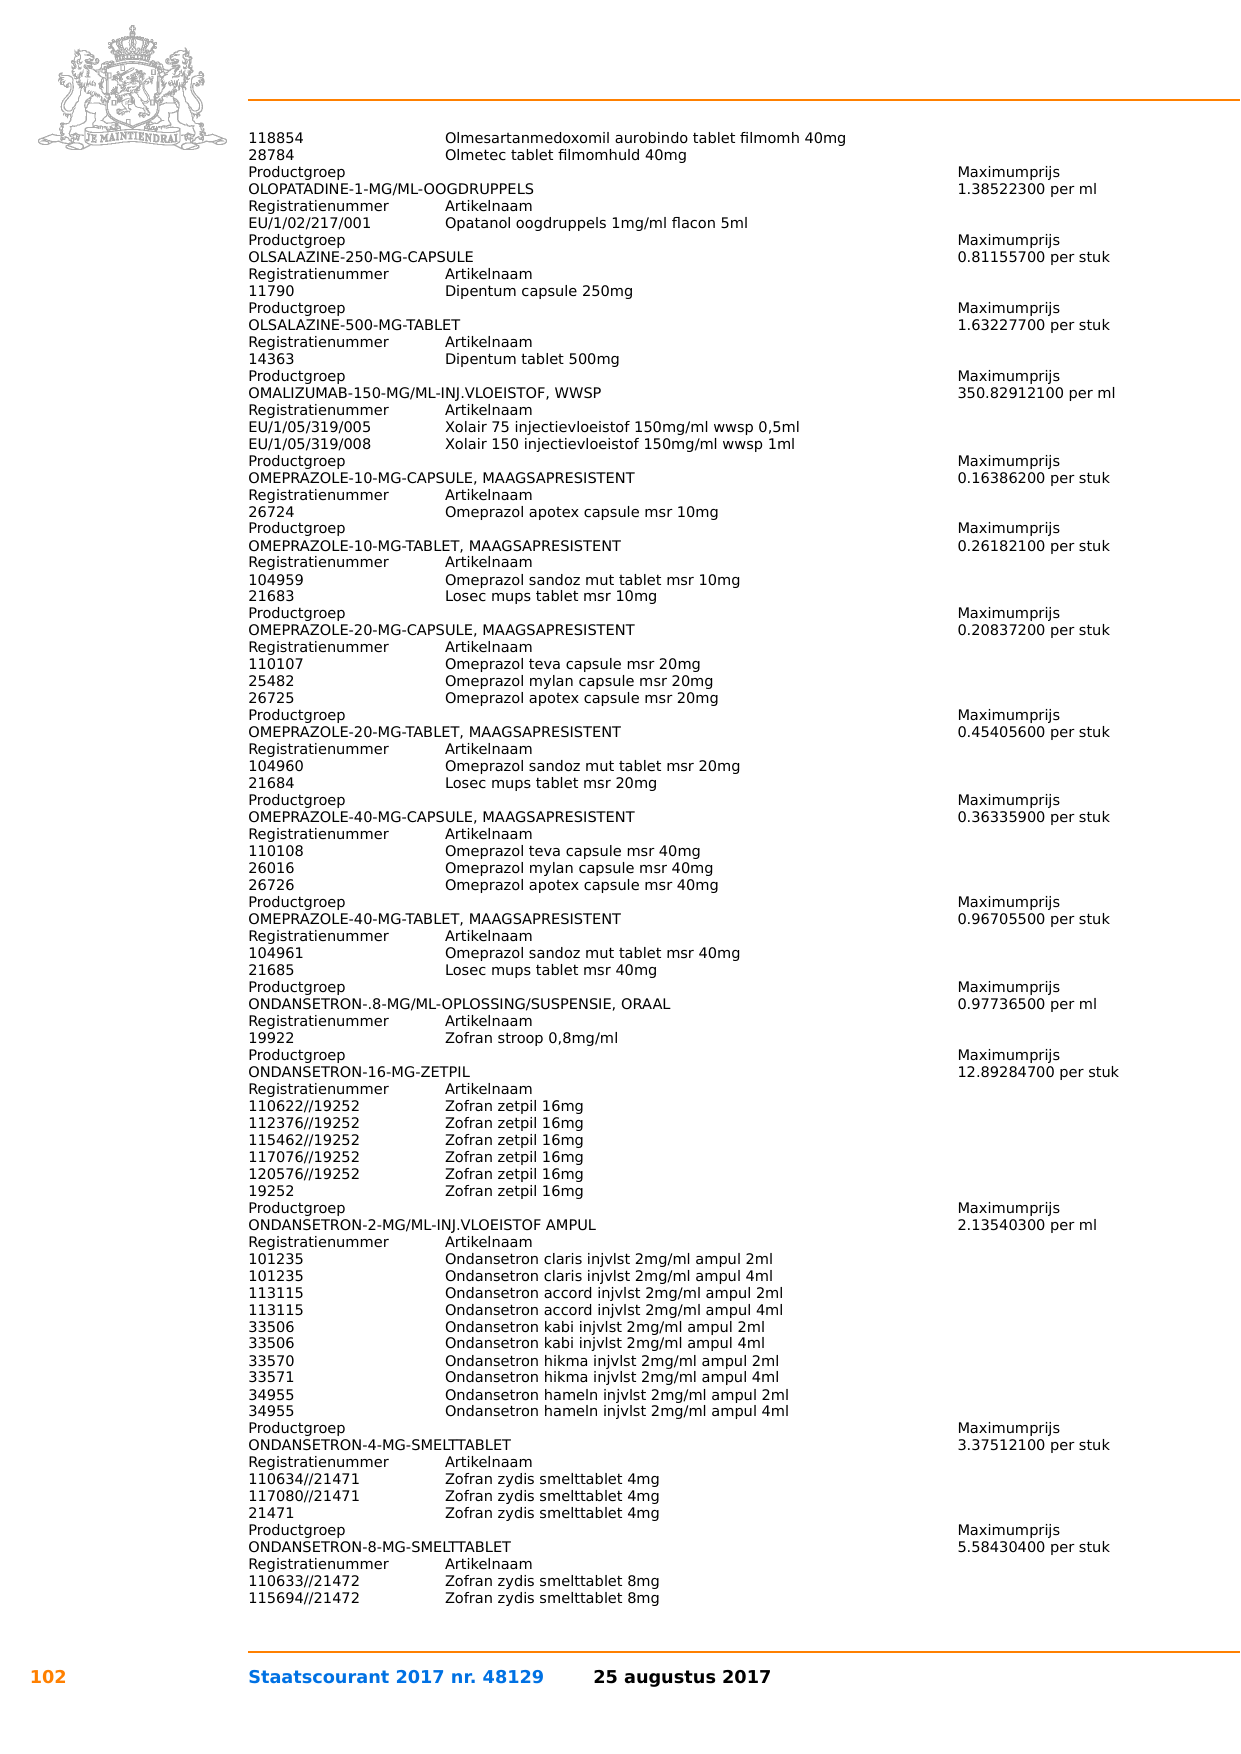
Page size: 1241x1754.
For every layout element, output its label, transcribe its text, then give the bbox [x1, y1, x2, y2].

table_cell Maximumprijs [951, 368, 1163, 384]
table_cell [439, 894, 951, 911]
table_cell Productgroep [248, 605, 439, 622]
table_cell [439, 453, 951, 469]
table_cell Dipentum tablet 500mg [439, 351, 951, 368]
table_cell [951, 1030, 1163, 1047]
table_cell [951, 1183, 1163, 1199]
table_cell OMALIZUMAB-150-MG/ML-INJ.VLOEISTOF, WWSP [248, 385, 951, 402]
table_cell Losec mups tablet msr 40mg [439, 962, 951, 979]
table_cell [951, 215, 1163, 232]
table_cell Losec mups tablet msr 10mg [439, 588, 951, 605]
table_cell Omeprazol apotex capsule msr 20mg [439, 690, 951, 707]
table_cell Artikelnaam [439, 266, 951, 283]
table_cell Artikelnaam [439, 1081, 951, 1098]
table_cell [951, 1285, 1163, 1301]
table_cell [951, 436, 1163, 452]
table_cell 1.38522300 per ml [951, 181, 1163, 198]
table_cell Productgroep [248, 164, 439, 181]
table_cell Zofran zydis smelttablet 4mg [439, 1471, 951, 1488]
table_cell [951, 283, 1163, 300]
table_cell [951, 877, 1163, 894]
table_cell Productgroep [248, 707, 439, 724]
table_cell Maximumprijs [951, 453, 1163, 469]
table_cell Ondansetron hameln injvlst 2mg/ml ampul 2ml [439, 1386, 951, 1403]
table_cell Artikelnaam [439, 486, 951, 503]
table_cell 0.97736500 per ml [951, 996, 1163, 1013]
table_cell Artikelnaam [439, 639, 951, 656]
table_cell 110108 [248, 843, 439, 860]
table_cell Registratienummer [248, 1081, 439, 1098]
table_cell [951, 571, 1163, 588]
table_cell Registratienummer [248, 334, 439, 351]
table_cell Xolair 150 injectievloeistof 150mg/ml wwsp 1ml [439, 436, 951, 452]
table_cell Artikelnaam [439, 741, 951, 758]
table_cell [951, 1590, 1163, 1607]
table_cell 0.45405600 per stuk [951, 724, 1163, 741]
table_cell [951, 1251, 1163, 1267]
table_cell 21471 [248, 1505, 439, 1522]
table_cell Zofran zetpil 16mg [439, 1183, 951, 1199]
table_cell 5.58430400 per stuk [951, 1539, 1163, 1556]
table_cell 3.37512100 per stuk [951, 1437, 1163, 1454]
table_cell [439, 707, 951, 724]
table_cell [951, 1301, 1163, 1318]
table_cell 26724 [248, 504, 439, 520]
table_cell 350.82912100 per ml [951, 385, 1163, 402]
table_cell [951, 1335, 1163, 1352]
table_cell Ondansetron hikma injvlst 2mg/ml ampul 4ml [439, 1369, 951, 1386]
table_cell Registratienummer [248, 486, 439, 503]
table_cell Productgroep [248, 1420, 439, 1437]
table_cell Productgroep [248, 792, 439, 809]
table_cell EU/1/02/217/001 [248, 215, 439, 232]
table_cell [951, 1098, 1163, 1115]
table_cell Ondansetron accord injvlst 2mg/ml ampul 2ml [439, 1285, 951, 1301]
table_cell 19252 [248, 1183, 439, 1199]
table_cell Omeprazol mylan capsule msr 20mg [439, 673, 951, 690]
table_cell Zofran zetpil 16mg [439, 1115, 951, 1132]
table_cell Omeprazol apotex capsule msr 10mg [439, 504, 951, 520]
table_cell Zofran zetpil 16mg [439, 1098, 951, 1115]
table_cell Artikelnaam [439, 928, 951, 945]
table_cell Artikelnaam [439, 198, 951, 215]
table_cell Registratienummer [248, 266, 439, 283]
table_cell ONDANSETRON-.8-MG/ML-OPLOSSING/SUSPENSIE, ORAAL [248, 996, 951, 1013]
table_cell 19922 [248, 1030, 439, 1047]
table_cell Omeprazol sandoz mut tablet msr 20mg [439, 758, 951, 775]
table_cell ONDANSETRON-8-MG-SMELTTABLET [248, 1539, 951, 1556]
table_cell 34955 [248, 1386, 439, 1403]
table_cell Maximumprijs [951, 300, 1163, 317]
table_cell 112376//19252 [248, 1115, 439, 1132]
table_cell Dipentum capsule 250mg [439, 283, 951, 300]
table_cell Registratienummer [248, 639, 439, 656]
table_cell [951, 147, 1163, 164]
table_cell 101235 [248, 1268, 439, 1284]
table_cell 110634//21471 [248, 1471, 439, 1488]
table_cell Xolair 75 injectievloeistof 150mg/ml wwsp 0,5ml [439, 419, 951, 436]
table_cell Artikelnaam [439, 1234, 951, 1251]
table_cell 115694//21472 [248, 1590, 439, 1607]
table_cell 0.26182100 per stuk [951, 538, 1163, 554]
table_cell 12.89284700 per stuk [951, 1064, 1163, 1081]
table_cell OMEPRAZOLE-40-MG-CAPSULE, MAAGSAPRESISTENT [248, 809, 951, 826]
table_cell [439, 232, 951, 249]
table_cell [951, 334, 1163, 351]
table_cell 110633//21472 [248, 1573, 439, 1590]
table_cell 113115 [248, 1301, 439, 1318]
table_cell Registratienummer [248, 402, 439, 418]
table_cell [951, 962, 1163, 979]
table_cell [951, 1369, 1163, 1386]
table_cell 33506 [248, 1335, 439, 1352]
table_cell [951, 419, 1163, 436]
table_cell Registratienummer [248, 198, 439, 215]
table_cell [951, 266, 1163, 283]
table_cell [951, 1234, 1163, 1251]
table_cell Opatanol oogdruppels 1mg/ml flacon 5ml [439, 215, 951, 232]
table_cell [951, 843, 1163, 860]
table_cell Zofran zydis smelttablet 8mg [439, 1573, 951, 1590]
table_cell Ondansetron claris injvlst 2mg/ml ampul 4ml [439, 1268, 951, 1284]
table_cell [951, 1149, 1163, 1166]
table_cell 34955 [248, 1403, 439, 1420]
table_cell [951, 639, 1163, 656]
table_cell 117076//19252 [248, 1149, 439, 1166]
table_cell 0.20837200 per stuk [951, 622, 1163, 639]
table_cell Artikelnaam [439, 1556, 951, 1573]
table_cell EU/1/05/319/005 [248, 419, 439, 436]
table_cell [951, 554, 1163, 571]
table_cell Zofran zetpil 16mg [439, 1149, 951, 1166]
table_cell Productgroep [248, 1200, 439, 1217]
table_cell Artikelnaam [439, 334, 951, 351]
table_cell [951, 198, 1163, 215]
table_cell 21685 [248, 962, 439, 979]
table_cell [951, 1488, 1163, 1505]
table_cell 101235 [248, 1251, 439, 1267]
table_cell [439, 368, 951, 384]
table_cell [439, 605, 951, 622]
table_cell 110107 [248, 656, 439, 673]
table_cell [951, 1454, 1163, 1471]
table_cell Zofran stroop 0,8mg/ml [439, 1030, 951, 1047]
table_cell Productgroep [248, 232, 439, 249]
table_cell Olmesartanmedoxomil aurobindo tablet filmomh 40mg [439, 130, 951, 147]
table_cell Artikelnaam [439, 1013, 951, 1030]
table_cell [951, 504, 1163, 520]
table_cell 118854 [248, 130, 439, 147]
table_cell [951, 1471, 1163, 1488]
table_cell OLSALAZINE-250-MG-CAPSULE [248, 249, 951, 266]
table_cell [439, 1047, 951, 1064]
table_cell 1.63227700 per stuk [951, 317, 1163, 334]
table_cell [439, 520, 951, 537]
table_cell [951, 860, 1163, 877]
table_cell 21683 [248, 588, 439, 605]
table_cell Losec mups tablet msr 20mg [439, 775, 951, 792]
table_cell Maximumprijs [951, 979, 1163, 996]
table_cell Maximumprijs [951, 232, 1163, 249]
table_cell 104959 [248, 571, 439, 588]
table_cell OMEPRAZOLE-40-MG-TABLET, MAAGSAPRESISTENT [248, 911, 951, 928]
table_cell [951, 690, 1163, 707]
table_cell 33506 [248, 1319, 439, 1335]
table_cell Registratienummer [248, 826, 439, 843]
table_cell Maximumprijs [951, 605, 1163, 622]
table_cell Artikelnaam [439, 402, 951, 418]
table_cell Registratienummer [248, 741, 439, 758]
table_cell EU/1/05/319/008 [248, 436, 439, 452]
table_cell 110622//19252 [248, 1098, 439, 1115]
table_cell OMEPRAZOLE-10-MG-CAPSULE, MAAGSAPRESISTENT [248, 470, 951, 486]
table_cell Ondansetron kabi injvlst 2mg/ml ampul 4ml [439, 1335, 951, 1352]
table_cell Registratienummer [248, 1013, 439, 1030]
table_cell 115462//19252 [248, 1132, 439, 1149]
table_cell [951, 945, 1163, 962]
table_cell ONDANSETRON-4-MG-SMELTTABLET [248, 1437, 951, 1454]
table_cell Maximumprijs [951, 1200, 1163, 1217]
table_cell Artikelnaam [439, 1454, 951, 1471]
table_cell 28784 [248, 147, 439, 164]
table_cell [951, 1013, 1163, 1030]
table_cell 104960 [248, 758, 439, 775]
table_cell Productgroep [248, 453, 439, 469]
table_cell [951, 402, 1163, 418]
table_cell Maximumprijs [951, 520, 1163, 537]
table_cell Registratienummer [248, 928, 439, 945]
table_cell Omeprazol teva capsule msr 40mg [439, 843, 951, 860]
table_cell [439, 1522, 951, 1539]
picture [38, 25, 227, 150]
table_cell Omeprazol mylan capsule msr 40mg [439, 860, 951, 877]
table_cell [951, 130, 1163, 147]
table_cell 26725 [248, 690, 439, 707]
table_cell 26726 [248, 877, 439, 894]
table_cell Registratienummer [248, 1234, 439, 1251]
table_cell Ondansetron hameln injvlst 2mg/ml ampul 4ml [439, 1403, 951, 1420]
table_cell Productgroep [248, 368, 439, 384]
table_cell [951, 928, 1163, 945]
table_cell Zofran zydis smelttablet 4mg [439, 1505, 951, 1522]
table_cell 21684 [248, 775, 439, 792]
table_cell [951, 1556, 1163, 1573]
table_cell 26016 [248, 860, 439, 877]
table_cell Productgroep [248, 894, 439, 911]
table_cell 120576//19252 [248, 1166, 439, 1183]
table_cell [951, 1319, 1163, 1335]
table_cell 2.13540300 per ml [951, 1217, 1163, 1233]
table_cell Maximumprijs [951, 792, 1163, 809]
table_cell Zofran zydis smelttablet 8mg [439, 1590, 951, 1607]
table_cell [951, 826, 1163, 843]
table_cell [951, 1132, 1163, 1149]
table_cell [439, 1200, 951, 1217]
table_cell [951, 588, 1163, 605]
table_cell 0.16386200 per stuk [951, 470, 1163, 486]
table_cell 0.96705500 per stuk [951, 911, 1163, 928]
table_cell OLSALAZINE-500-MG-TABLET [248, 317, 951, 334]
table_cell Productgroep [248, 979, 439, 996]
table_cell Olmetec tablet filmomhuld 40mg [439, 147, 951, 164]
table_cell [951, 1573, 1163, 1590]
table_cell [439, 792, 951, 809]
table_cell Omeprazol teva capsule msr 20mg [439, 656, 951, 673]
table_cell Omeprazol sandoz mut tablet msr 40mg [439, 945, 951, 962]
table_cell ONDANSETRON-2-MG/ML-INJ.VLOEISTOF AMPUL [248, 1217, 951, 1233]
table_cell [439, 300, 951, 317]
table_cell Zofran zetpil 16mg [439, 1166, 951, 1183]
table_cell Ondansetron accord injvlst 2mg/ml ampul 4ml [439, 1301, 951, 1318]
table_cell [951, 1353, 1163, 1369]
table_cell [439, 1420, 951, 1437]
table_cell [951, 1081, 1163, 1098]
table_cell Registratienummer [248, 1454, 439, 1471]
table_cell Artikelnaam [439, 826, 951, 843]
table_cell 33570 [248, 1353, 439, 1369]
table_cell 117080//21471 [248, 1488, 439, 1505]
table_cell [951, 351, 1163, 368]
table_cell 104961 [248, 945, 439, 962]
table_cell 11790 [248, 283, 439, 300]
table_cell Zofran zydis smelttablet 4mg [439, 1488, 951, 1505]
table_cell OMEPRAZOLE-20-MG-CAPSULE, MAAGSAPRESISTENT [248, 622, 951, 639]
table_cell [951, 486, 1163, 503]
table_cell [951, 1505, 1163, 1522]
table_cell Artikelnaam [439, 554, 951, 571]
table_cell ONDANSETRON-16-MG-ZETPIL [248, 1064, 951, 1081]
table_cell [951, 775, 1163, 792]
table_cell Ondansetron claris injvlst 2mg/ml ampul 2ml [439, 1251, 951, 1267]
table_cell 0.81155700 per stuk [951, 249, 1163, 266]
table_cell 14363 [248, 351, 439, 368]
table_cell [951, 1115, 1163, 1132]
table_cell Omeprazol sandoz mut tablet msr 10mg [439, 571, 951, 588]
table_cell [439, 979, 951, 996]
table_cell Maximumprijs [951, 707, 1163, 724]
table_cell 25482 [248, 673, 439, 690]
table_cell [951, 1386, 1163, 1403]
table_cell [951, 1166, 1163, 1183]
table_cell Maximumprijs [951, 1420, 1163, 1437]
table_cell 0.36335900 per stuk [951, 809, 1163, 826]
table_cell Maximumprijs [951, 1047, 1163, 1064]
table_cell [951, 656, 1163, 673]
table_cell [951, 741, 1163, 758]
table_cell [951, 1268, 1163, 1284]
table_cell Ondansetron kabi injvlst 2mg/ml ampul 2ml [439, 1319, 951, 1335]
table_cell Productgroep [248, 300, 439, 317]
table_cell Productgroep [248, 1047, 439, 1064]
table_cell 33571 [248, 1369, 439, 1386]
table_cell Maximumprijs [951, 1522, 1163, 1539]
table_cell [951, 758, 1163, 775]
table_cell Productgroep [248, 1522, 439, 1539]
table_cell Maximumprijs [951, 164, 1163, 181]
table_cell OMEPRAZOLE-10-MG-TABLET, MAAGSAPRESISTENT [248, 538, 951, 554]
table_cell Registratienummer [248, 1556, 439, 1573]
table_cell Registratienummer [248, 554, 439, 571]
table_cell [951, 673, 1163, 690]
table_cell OMEPRAZOLE-20-MG-TABLET, MAAGSAPRESISTENT [248, 724, 951, 741]
table_cell Zofran zetpil 16mg [439, 1132, 951, 1149]
table_cell Maximumprijs [951, 894, 1163, 911]
table_cell OLOPATADINE-1-MG/ML-OOGDRUPPELS [248, 181, 951, 198]
table_cell Productgroep [248, 520, 439, 537]
table_cell Ondansetron hikma injvlst 2mg/ml ampul 2ml [439, 1353, 951, 1369]
table_cell 113115 [248, 1285, 439, 1301]
table_cell [951, 1403, 1163, 1420]
table_cell Omeprazol apotex capsule msr 40mg [439, 877, 951, 894]
table_cell [439, 164, 951, 181]
